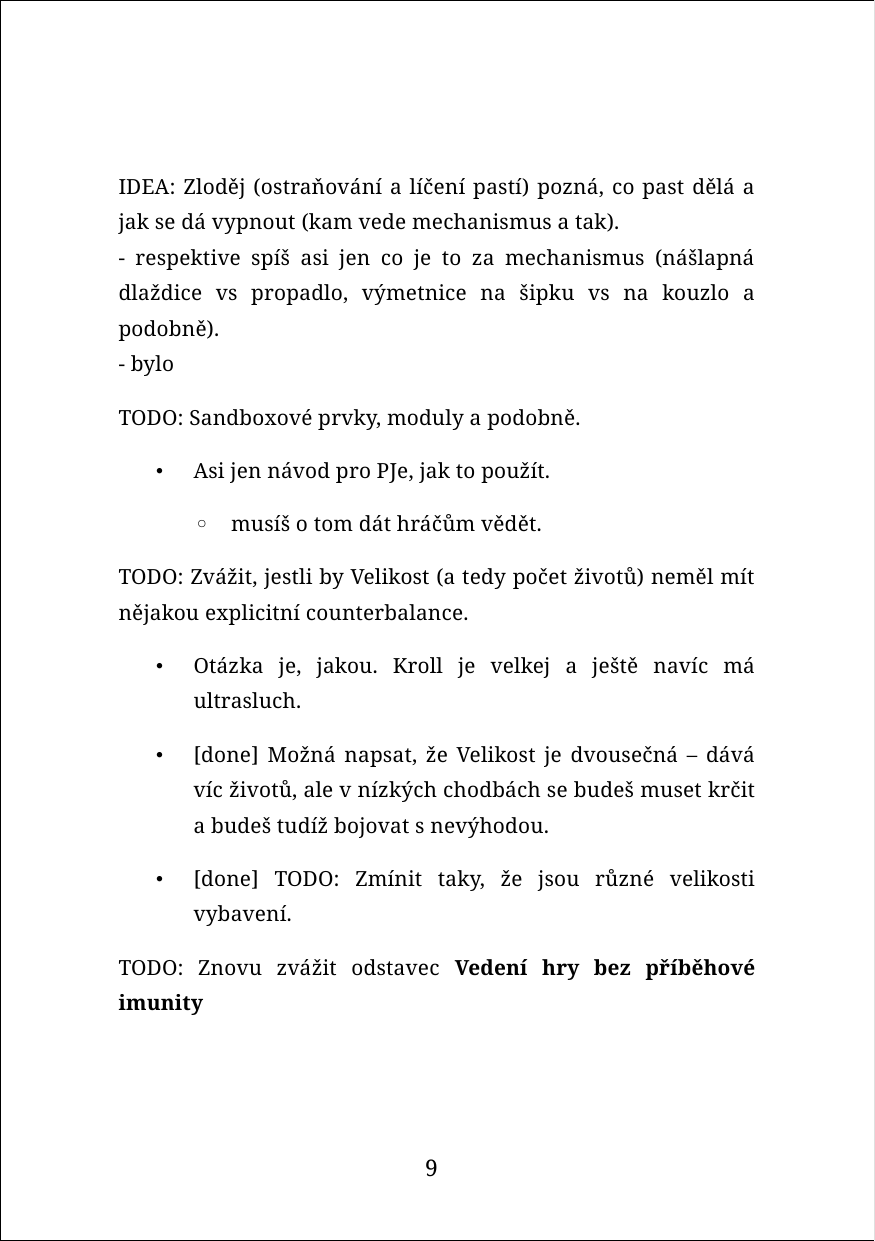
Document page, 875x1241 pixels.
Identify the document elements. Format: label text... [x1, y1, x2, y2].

list [done] TODO: Zmínit taky, že jsou různé velikosti vybavení. [156, 864, 756, 928]
text TODO: Zvážit, jestli by Velikost (a tedy počet životů) neměl mít nějakou explicitní counterbalance. [118, 562, 756, 626]
list musíš o tom dát hráčům vědět. [193, 509, 756, 537]
text IDEA: Zloděj (ostraňování a líčení pastí) pozná, co past dělá a jak se dá vypnout (kam vede mechanismus a tak). - respektive spíš asi jen co je to za mechanismus (nášlapná dlaždice vs propadlo, výmetnice na šipku vs na kouzlo a podobně). - bylo [118, 172, 756, 378]
text TODO: Znovu zvážit odstavec Vedení hry bez příběhové imunity [118, 953, 756, 1017]
text TODO: Sandboxové prvky, moduly a podobně. [118, 403, 756, 431]
list Asi jen návod pro PJe, jak to použít. [156, 456, 756, 484]
list [done] Možná napsat, že Velikost je dvousečná – dává víc životů, ale v nízkých chodbách se budeš muset krčit a budeš tudíž bojovat s nevýhodou. [156, 740, 756, 839]
list Otázka je, jakou. Kroll je velkej a ještě navíc má ultrasluch. [156, 651, 756, 715]
